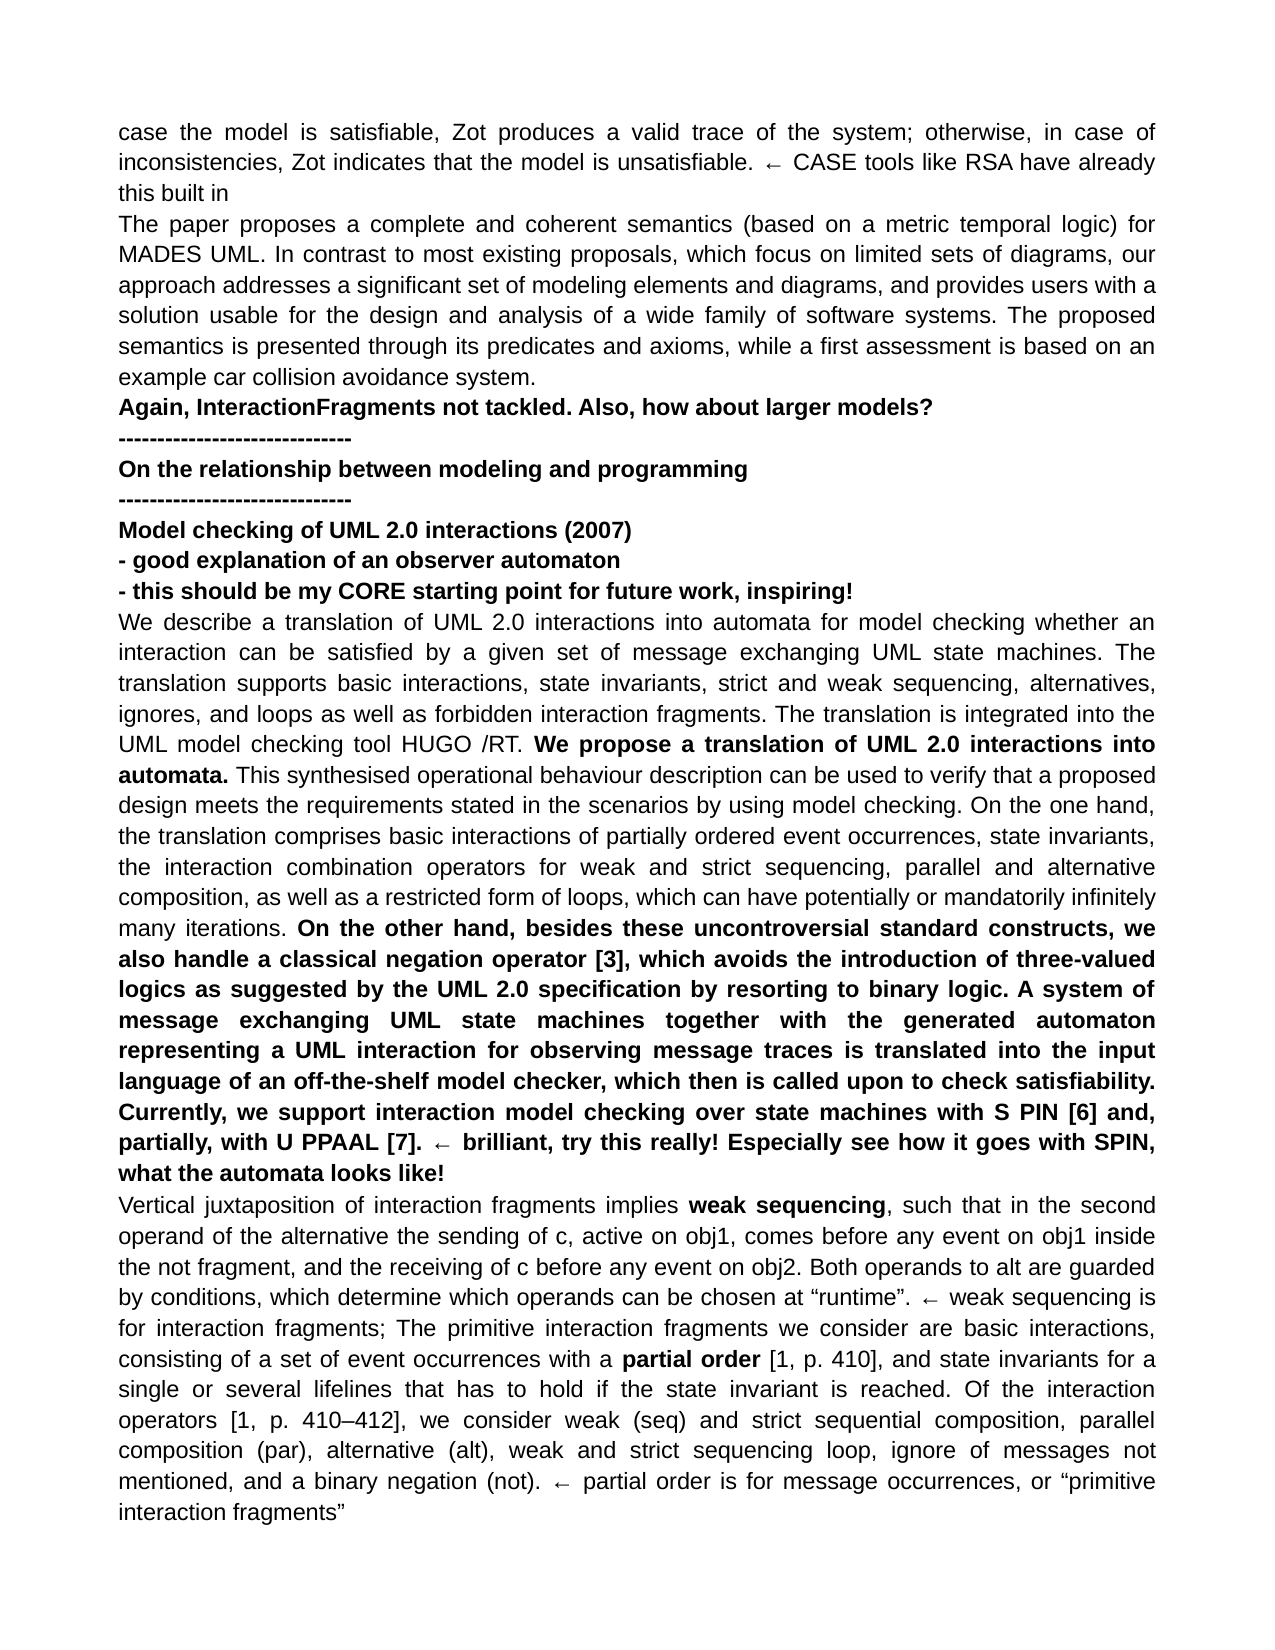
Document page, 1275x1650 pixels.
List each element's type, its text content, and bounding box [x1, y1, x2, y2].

text ------------------------------ [118, 424, 1157, 451]
text We describe a translation of UML 2.0 interactions into automata for model checking whether an interaction can be satisfied by a given set of message exchanging UML state machines. The translation supports basic interactions, state invariants, strict and weak sequencing, alternatives, ignores, and loops as well as forbidden interaction fragments. The translation is integrated into the UML model checking tool HUGO /RT. We propose a translation of UML 2.0 interactions into automata. This synthesised operational behaviour description can be used to verify that a proposed design meets the requirements stated in the scenarios by using model checking. On the one hand, the translation comprises basic interactions of partially ordered event occurrences, state invariants, the interaction combination operators for weak and strict sequencing, parallel and alternative composition, as well as a restricted form of loops, which can have potentially or mandatorily infinitely many iterations. On the other hand, besides these uncontroversial standard constructs, we also handle a classical negation operator [3], which avoids the introduction of three-valued logics as suggested by the UML 2.0 specification by resorting to binary logic. A system of message exchanging UML state machines together with the generated automaton representing a UML interaction for observing message traces is translated into the input language of an off-the-shelf model checker, which then is called upon to check satisfiability. Currently, we support interaction model checking over state machines with S PIN [6] and, partially, with U PPAAL [7]. ← brilliant, try this really! Especially see how it goes with SPIN, what the automata looks like! [118, 608, 1157, 1186]
text case the model is satisfiable, Zot produces a valid trace of the system; otherwise, in case of inconsistencies, Zot indicates that the model is unsatisfiable. ← CASE tools like RSA have already this built in [118, 118, 1157, 206]
text Model checking of UML 2.0 interactions (2007) [118, 516, 1157, 543]
text ------------------------------ [118, 486, 1157, 512]
text On the relationship between modeling and programming [118, 455, 1157, 482]
text - this should be my CORE starting point for future work, inspiring! [118, 577, 1157, 604]
text The paper proposes a complete and coherent semantics (based on a metric temporal logic) for MADES UML. In contrast to most existing proposals, which focus on limited sets of diagrams, our approach addresses a significant set of modeling elements and diagrams, and provides users with a solution usable for the design and analysis of a wide family of software systems. The proposed semantics is presented through its predicates and axioms, while a first assessment is based on an example car collision avoidance system. [118, 210, 1157, 390]
text Vertical juxtaposition of interaction fragments implies weak sequencing, such that in the second operand of the alternative the sending of c, active on obj1, comes before any event on obj1 inside the not fragment, and the receiving of c before any event on obj2. Both operands to alt are guarded by conditions, which determine which operands can be chosen at “runtime”. ← weak sequencing is for interaction fragments; The primitive interaction fragments we consider are basic interactions, consisting of a set of event occurrences with a partial order [1, p. 410], and state invariants for a single or several lifelines that has to hold if the state invariant is reached. Of the interaction operators [1, p. 410–412], we consider weak (seq) and strict sequential composition, parallel composition (par), alternative (alt), weak and strict sequencing loop, ignore of messages not mentioned, and a binary negation (not). ← partial order is for message occurrences, or “primitive interaction fragments” [118, 1190, 1157, 1525]
text - good explanation of an observer automaton [118, 547, 1157, 574]
text Again, InteractionFragments not tackled. Also, how about larger models? [118, 394, 1157, 421]
